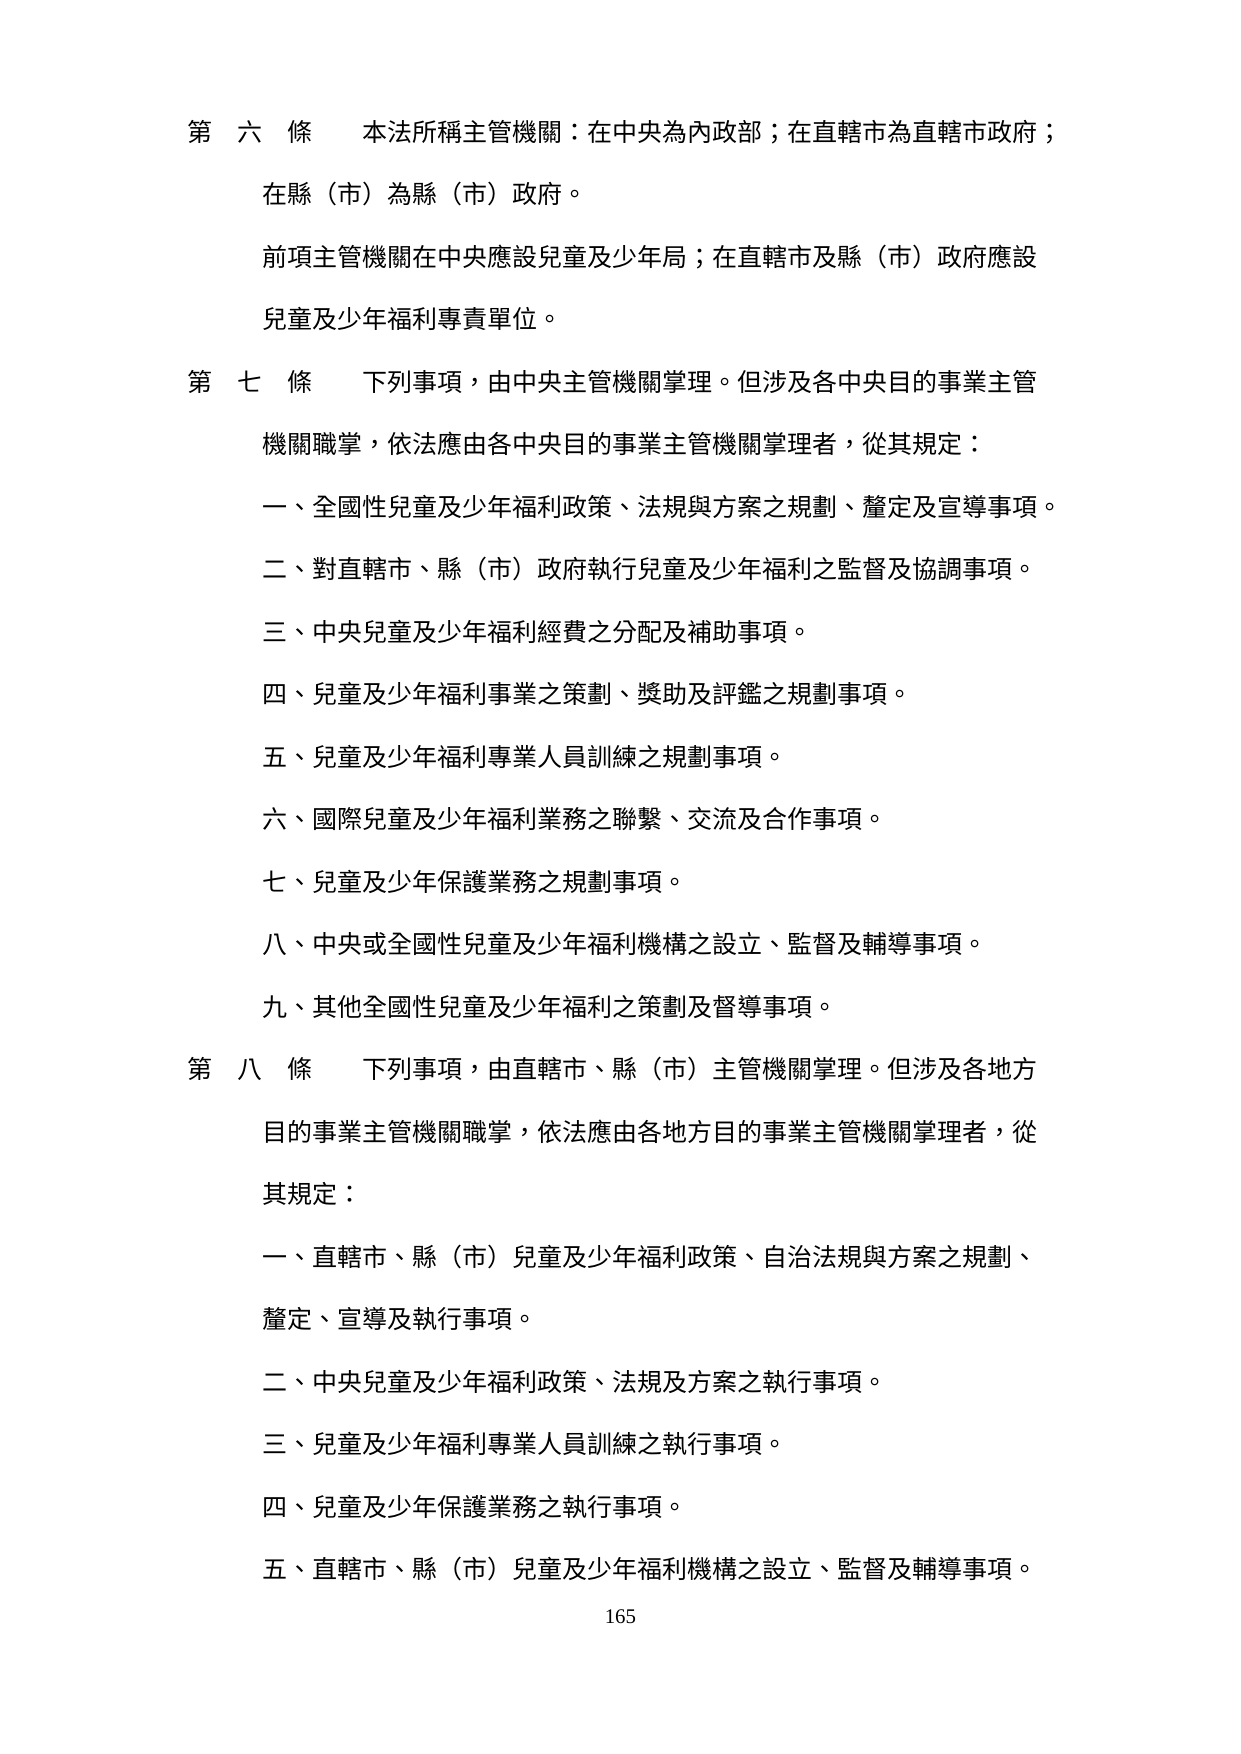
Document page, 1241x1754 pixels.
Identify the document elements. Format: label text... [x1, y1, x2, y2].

text 二、中央兒童及少年福利政策、法規及方案之執行事項。 [262, 1339, 1053, 1401]
text 五、兒童及少年福利專業人員訓練之規劃事項。 [262, 714, 1053, 776]
text 第 六 條 本法所稱主管機關：在中央為內政部；在直轄市為直轄市政府；在縣（市）為縣（市）政府。 [187, 89, 1053, 214]
text 二、對直轄市、縣（市）政府執行兒童及少年福利之監督及協調事項。 [262, 526, 1053, 589]
text 八、中央或全國性兒童及少年福利機構之設立、監督及輔導事項。 [262, 901, 1053, 964]
text 四、兒童及少年福利事業之策劃、獎助及評鑑之規劃事項。 [262, 651, 1053, 714]
text 五、直轄市、縣（市）兒童及少年福利機構之設立、監督及輔導事項。 [262, 1526, 1053, 1589]
text 第 七 條 下列事項，由中央主管機關掌理。但涉及各中央目的事業主管機關職掌，依法應由各中央目的事業主管機關掌理者，從其規定： [187, 339, 1053, 464]
text 九、其他全國性兒童及少年福利之策劃及督導事項。 [262, 964, 1053, 1026]
text 四、兒童及少年保護業務之執行事項。 [262, 1464, 1053, 1526]
text 七、兒童及少年保護業務之規劃事項。 [262, 839, 1053, 901]
text 一、全國性兒童及少年福利政策、法規與方案之規劃、釐定及宣導事項。 [262, 464, 1053, 526]
text 第 八 條 下列事項，由直轄市、縣（市）主管機關掌理。但涉及各地方目的事業主管機關職掌，依法應由各地方目的事業主管機關掌理者，從其規定： [187, 1026, 1053, 1214]
text 六、國際兒童及少年福利業務之聯繫、交流及合作事項。 [262, 776, 1053, 839]
text 三、中央兒童及少年福利經費之分配及補助事項。 [262, 589, 1053, 651]
text 一、直轄市、縣（市）兒童及少年福利政策、自治法規與方案之規劃、釐定、宣導及執行事項。 [262, 1214, 1053, 1339]
text 三、兒童及少年福利專業人員訓練之執行事項。 [262, 1401, 1053, 1464]
text 前項主管機關在中央應設兒童及少年局；在直轄市及縣（巿）政府應設兒童及少年福利專責單位。 [262, 214, 1053, 339]
